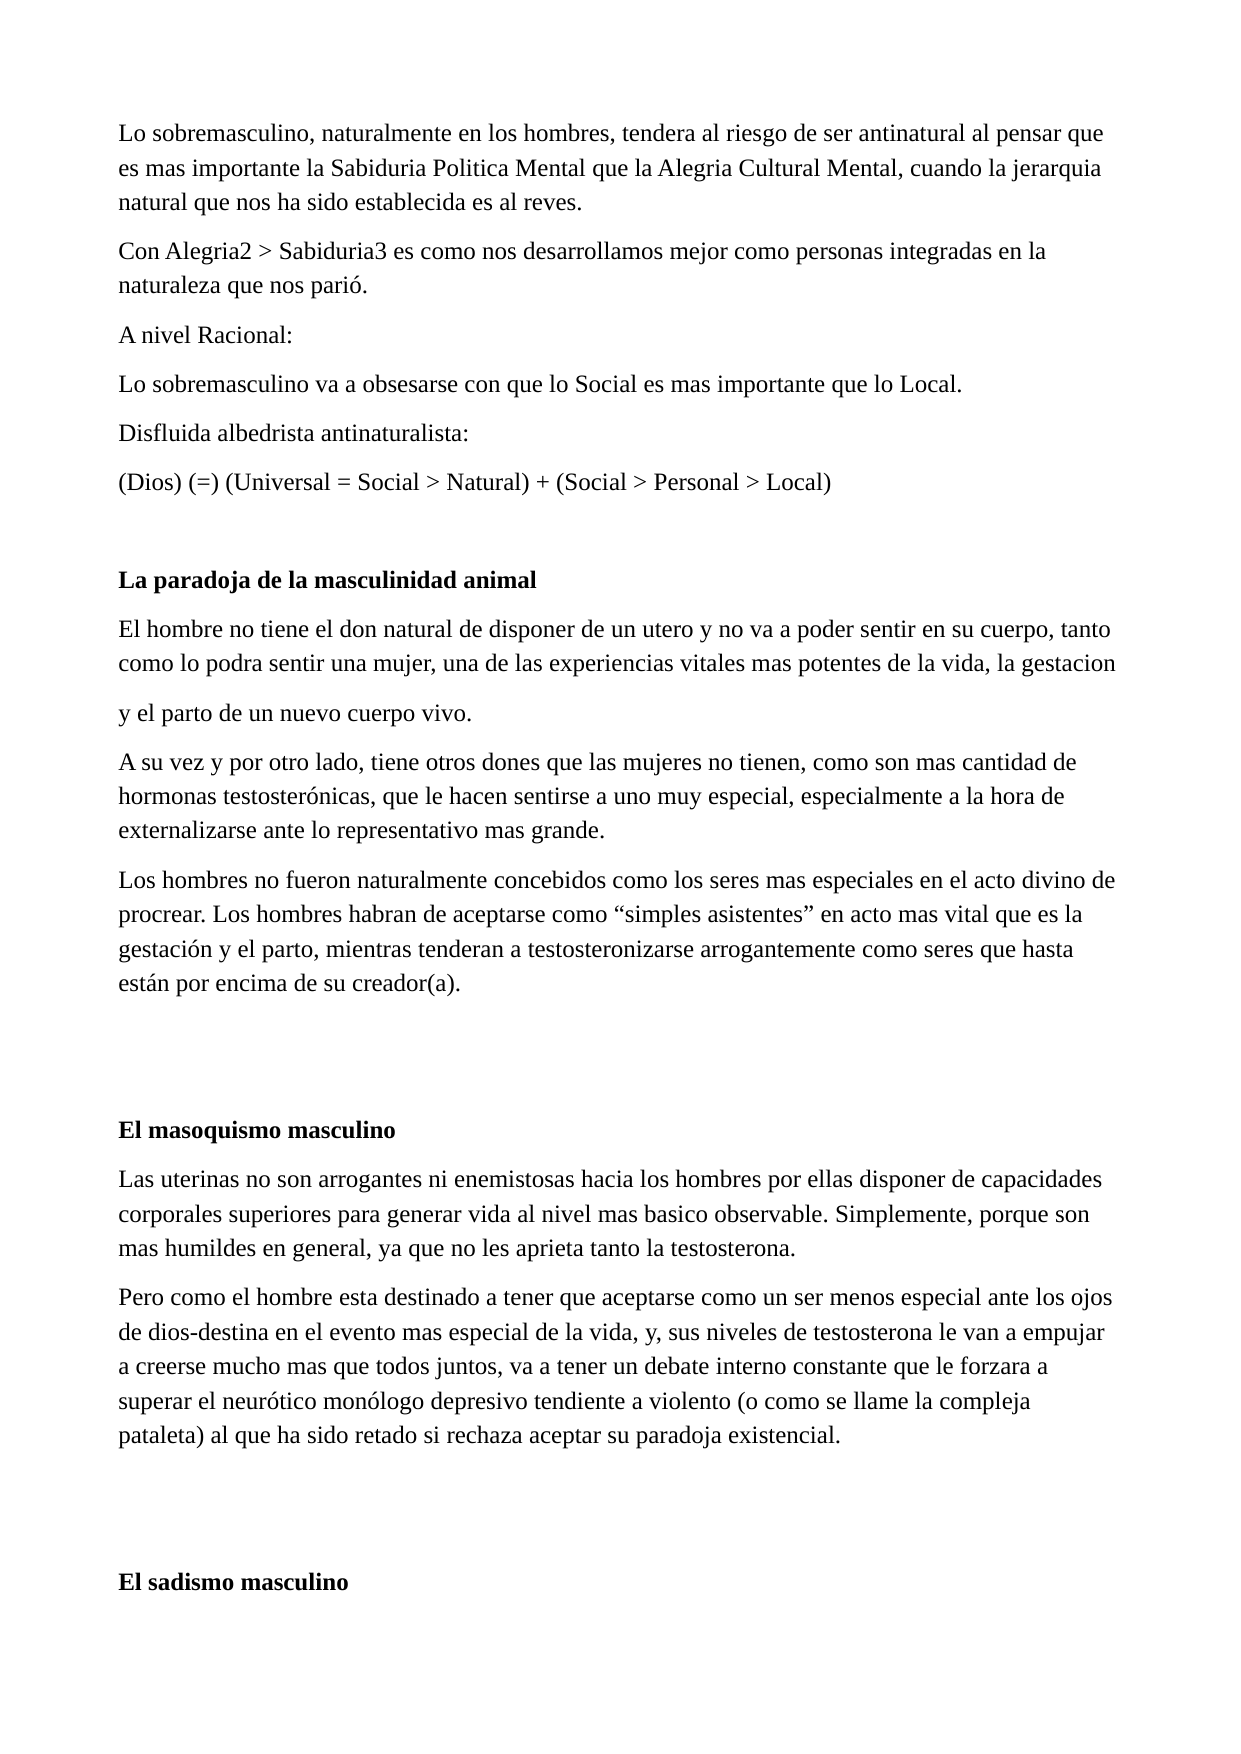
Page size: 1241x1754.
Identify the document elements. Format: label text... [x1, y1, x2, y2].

text Lo sobremasculino va a obsesarse con que lo Social es mas importante que lo Local. [118, 369, 1122, 397]
text Con Alegria2 > Sabiduria3 es como nos desarrollamos mejor como personas integradas en la naturaleza que nos parió. [118, 236, 1122, 299]
text Lo sobremasculino, naturalmente en los hombres, tendera al riesgo de ser antinatural al pensar que es mas importante la Sabiduria Politica Mental que la Alegria Cultural Mental, cuando la jerarquia natural que nos ha sido establecida es al reves. [118, 118, 1122, 216]
text El sadismo masculino [118, 1567, 1122, 1596]
text La paradoja de la masculinidad animal [118, 565, 1122, 594]
text (Dios) (=) (Universal = Social > Natural) + (Social > Personal > Local) [118, 467, 1122, 496]
text A su vez y por otro lado, tiene otros dones que las mujeres no tienen, como son mas cantidad de hormonas testosterónicas, que le hacen sentirse a uno muy especial, especialmente a la hora de externalizarse ante lo representativo mas grande. [118, 747, 1122, 844]
text Los hombres no fueron naturalmente concebidos como los seres mas especiales en el acto divino de procrear. Los hombres habran de aceptarse como “simples asistentes” en acto mas vital que es la gestación y el parto, mientras tenderan a testosteronizarse arrogantemente como seres que hasta están por encima de su creador(a). [118, 865, 1122, 997]
text Pero como el hombre esta destinado a tener que aceptarse como un ser menos especial ante los ojos de dios-destina en el evento mas especial de la vida, y, sus niveles de testosterona le van a empujar a creerse mucho mas que todos juntos, va a tener un debate interno constante que le forzara a superar el neurótico monólogo depresivo tendiente a violento (o como se llame la compleja pataleta) al que ha sido retado si rechaza aceptar su paradoja existencial. [118, 1282, 1122, 1449]
text Las uterinas no son arrogantes ni enemistosas hacia los hombres por ellas disponer de capacidades corporales superiores para generar vida al nivel mas basico observable. Simplemente, porque son mas humildes en general, ya que no les aprieta tanto la testosterona. [118, 1164, 1122, 1262]
text El hombre no tiene el don natural de disponer de un utero y no va a poder sentir en su cuerpo, tanto como lo podra sentir una mujer, una de las experiencias vitales mas potentes de la vida, la gestacion [118, 614, 1122, 677]
text A nivel Racional: [118, 320, 1122, 348]
text El masoquismo masculino [118, 1115, 1122, 1144]
text Disfluida albedrista antinaturalista: [118, 418, 1122, 447]
text y el parto de un nuevo cuerpo vivo. [118, 698, 1122, 726]
